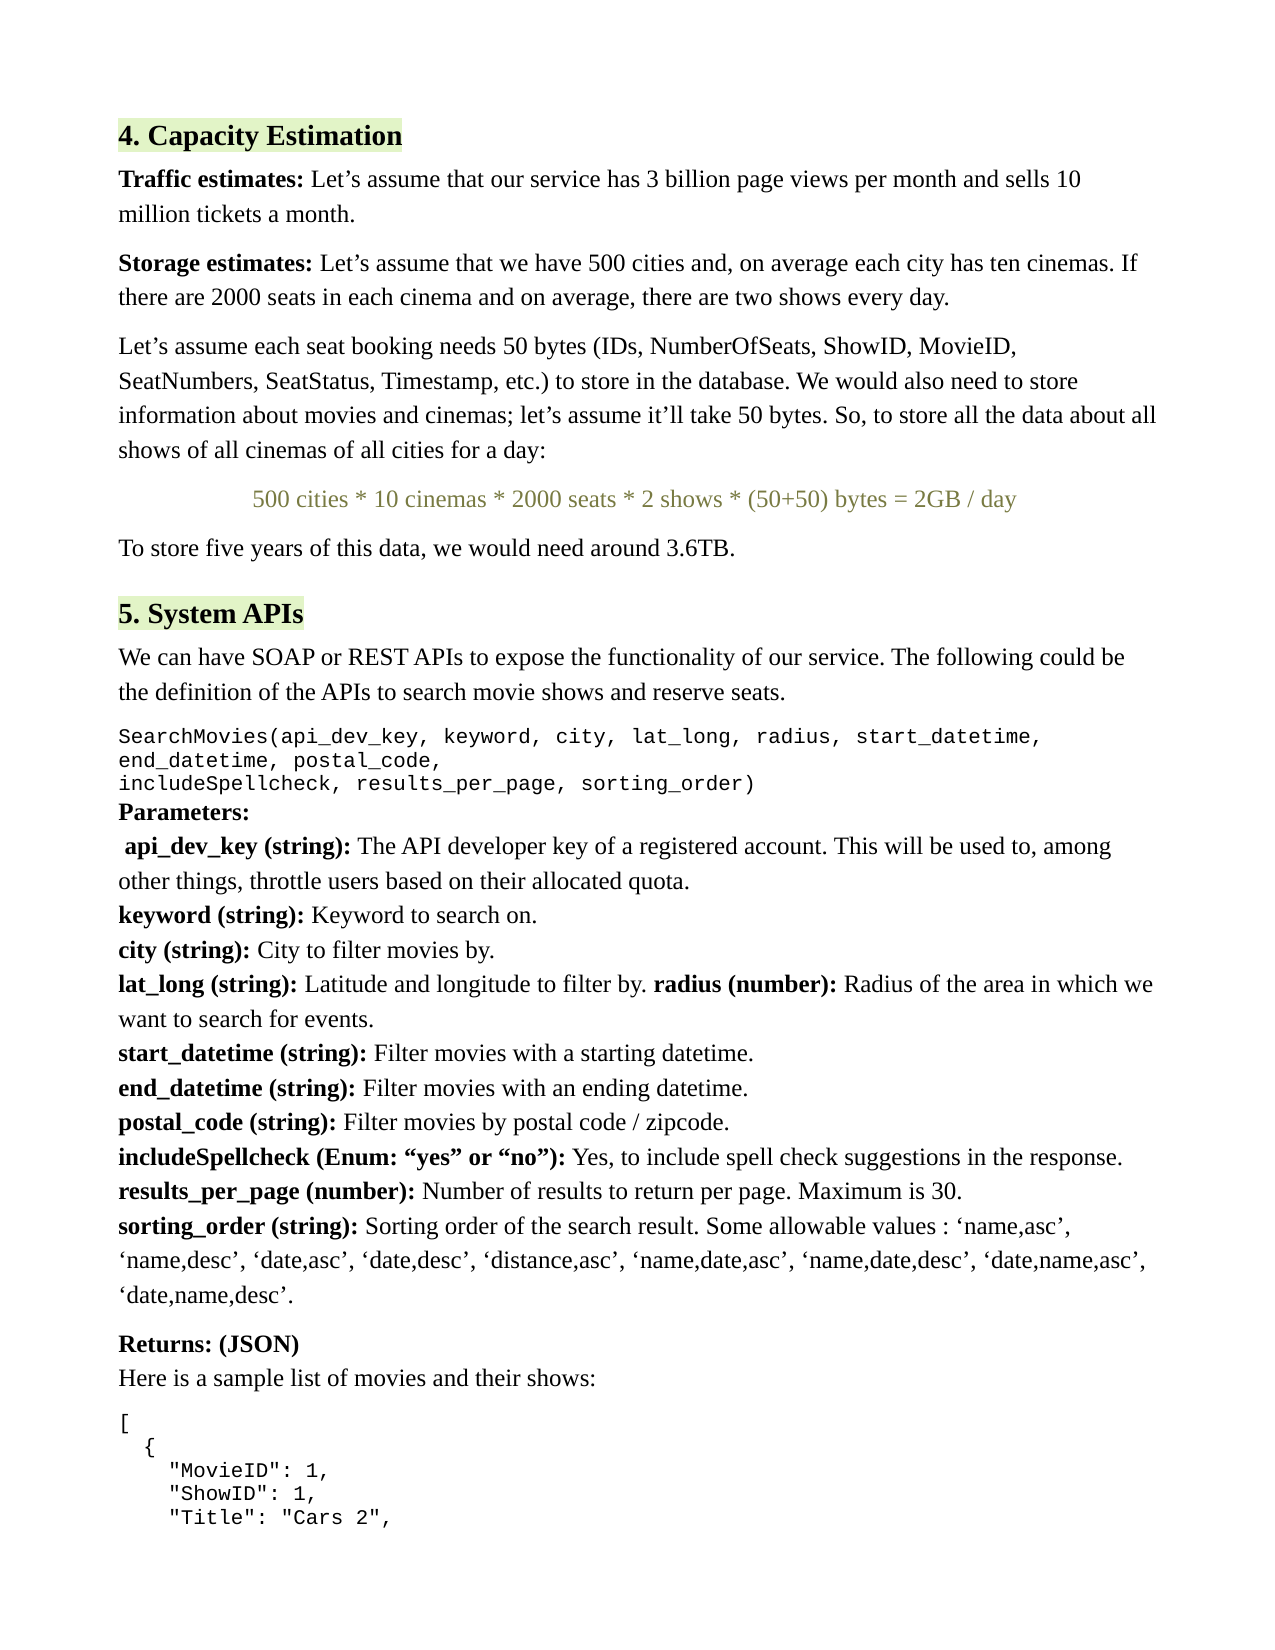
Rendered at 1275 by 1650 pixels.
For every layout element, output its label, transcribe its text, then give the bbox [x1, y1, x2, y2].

text Traffic estimates: Let’s assume that our service has 3 billion page views per month and sells 10 million tickets a month. [118, 164, 1157, 227]
text 500 cities * 10 cinemas * 2000 seats * 2 shows * (50+50) bytes = 2GB / day [118, 484, 1157, 512]
text "Title": "Cars 2", [118, 1507, 1157, 1531]
text SearchMovies(api_dev_key, keyword, city, lat_long, radius, start_datetime, end_datetime, postal_code, [118, 726, 1157, 773]
text includeSpellcheck, results_per_page, sorting_order) [118, 773, 1157, 797]
text Parameters: api_dev_key (string): The API developer key of a registered account. This will be used to, among other things, throttle users based on their allocated quota. keyword (string): Keyword to search on. city (string): City to filter movies by. lat_long (string): Latitude and longitude to filter by. radius (number): Radius of the area in which we want to search for events. start_datetime (string): Filter movies with a starting datetime. end_datetime (string): Filter movies with an ending datetime. postal_code (string): Filter movies by postal code / zipcode. includeSpellcheck (Enum: “yes” or “no”): Yes, to include spell check suggestions in the response. results_per_page (number): Number of results to return per page. Maximum is 30. sorting_order (string): Sorting order of the search result. Some allowable values : ‘name,asc’, ‘name,desc’, ‘date,asc’, ‘date,desc’, ‘distance,asc’, ‘name,date,asc’, ‘name,date,desc’, ‘date,name,asc’, ‘date,name,desc’. [118, 797, 1157, 1308]
text [ [118, 1412, 1157, 1436]
text To store five years of this data, we would need around 3.6TB. [118, 533, 1157, 562]
text Let’s assume each seat booking needs 50 bytes (IDs, NumberOfSeats, ShowID, MovieID, SeatNumbers, SeatStatus, Timestamp, etc.) to store in the database. We would also need to store information about movies and cinemas; let’s assume it’ll take 50 bytes. So, to store all the data about all shows of all cinemas of all cities for a day: [118, 331, 1157, 463]
text Storage estimates: Let’s assume that we have 500 cities and, on average each city has ten cinemas. If there are 2000 seats in each cinema and on average, there are two shows every day. [118, 248, 1157, 311]
subtitle 5. System APIs [118, 596, 1157, 630]
text { [118, 1436, 1157, 1459]
text "MovieID": 1, [118, 1459, 1157, 1483]
text "ShowID": 1, [118, 1483, 1157, 1507]
text We can have SOAP or REST APIs to expose the functionality of our service. The following could be the definition of the APIs to search movie shows and reserve seats. [118, 642, 1157, 706]
subtitle 4. Capacity Estimation [118, 118, 1157, 152]
text Returns: (JSON) Here is a sample list of movies and their shows: [118, 1329, 1157, 1392]
